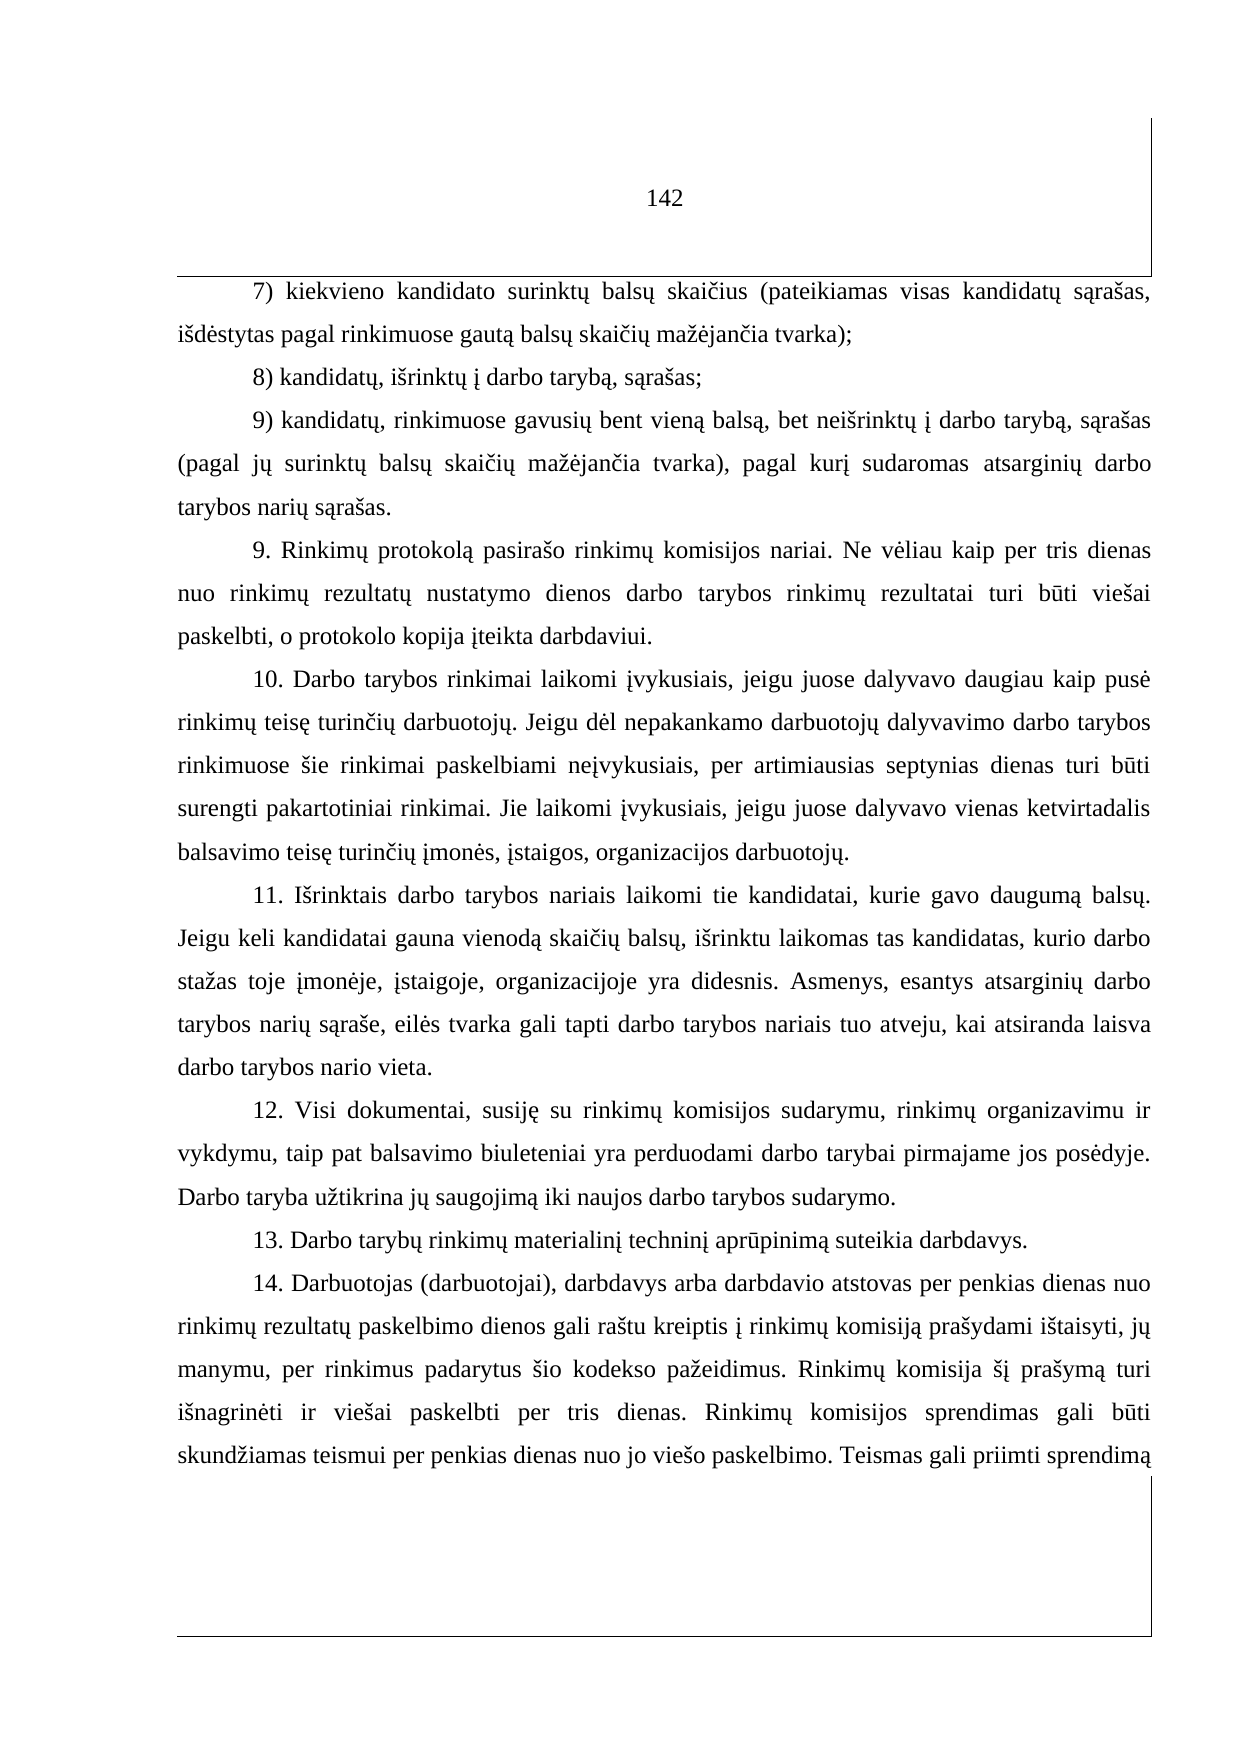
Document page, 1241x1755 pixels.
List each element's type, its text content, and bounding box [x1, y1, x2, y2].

text 9. Rinkimų protokolą pasirašo rinkimų komisijos nariai. Ne vėliau kaip per tris dienas nuo rinkimų rezultatų nustatymo dienos darbo tarybos rinkimų rezultatai turi būti viešai paskelbti, o protokolo kopija įteikta darbdaviui. [177, 535, 1152, 650]
text 14. Darbuotojas (darbuotojai), darbdavys arba darbdavio atstovas per penkias dienas nuo rinkimų rezultatų paskelbimo dienos gali raštu kreiptis į rinkimų komisiją prašydami ištaisyti, jų manymu, per rinkimus padarytus šio kodekso pažeidimus. Rinkimų komisija šį prašymą turi išnagrinėti ir viešai paskelbti per tris dienas. Rinkimų komisijos sprendimas gali būti skundžiamas teismui per penkias dienas nuo jo viešo paskelbimo. Teismas gali priimti sprendimą [177, 1268, 1152, 1469]
text 10. Darbo tarybos rinkimai laikomi įvykusiais, jeigu juose dalyvavo daugiau kaip pusė rinkimų teisę turinčių darbuotojų. Jeigu dėl nepakankamo darbuotojų dalyvavimo darbo tarybos rinkimuose šie rinkimai paskelbiami neįvykusiais, per artimiausias septynias dienas turi būti surengti pakartotiniai rinkimai. Jie laikomi įvykusiais, jeigu juose dalyvavo vienas ketvirtadalis balsavimo teisę turinčių įmonės, įstaigos, organizacijos darbuotojų. [177, 664, 1152, 865]
text 11. Išrinktais darbo tarybos nariais laikomi tie kandidatai, kurie gavo daugumą balsų. Jeigu keli kandidatai gauna vienodą skaičių balsų, išrinktu laikomas tas kandidatas, kurio darbo stažas toje įmonėje, įstaigoje, organizacijoje yra didesnis. Asmenys, esantys atsarginių darbo tarybos narių sąraše, eilės tvarka gali tapti darbo tarybos nariais tuo atveju, kai atsiranda laisva darbo tarybos nario vieta. [177, 880, 1152, 1081]
text 9) kandidatų, rinkimuose gavusių bent vieną balsą, bet neišrinktų į darbo tarybą, sąrašas (pagal jų surinktų balsų skaičių mažėjančia tvarka), pagal kurį sudaromas atsarginių darbo tarybos narių sąrašas. [177, 405, 1152, 520]
text 7) kiekvieno kandidato surinktų balsų skaičius (pateikiamas visas kandidatų sąrašas, išdėstytas pagal rinkimuose gautą balsų skaičių mažėjančia tvarka); [177, 276, 1152, 348]
text 12. Visi dokumentai, susiję su rinkimų komisijos sudarymu, rinkimų organizavimu ir vykdymu, taip pat balsavimo biuleteniai yra perduodami darbo tarybai pirmajame jos posėdyje. Darbo taryba užtikrina jų saugojimą iki naujos darbo tarybos sudarymo. [177, 1095, 1152, 1210]
text 13. Darbo tarybų rinkimų materialinį techninį aprūpinimą suteikia darbdavys. [177, 1225, 1152, 1253]
text 8) kandidatų, išrinktų į darbo tarybą, sąrašas; [177, 362, 1152, 391]
